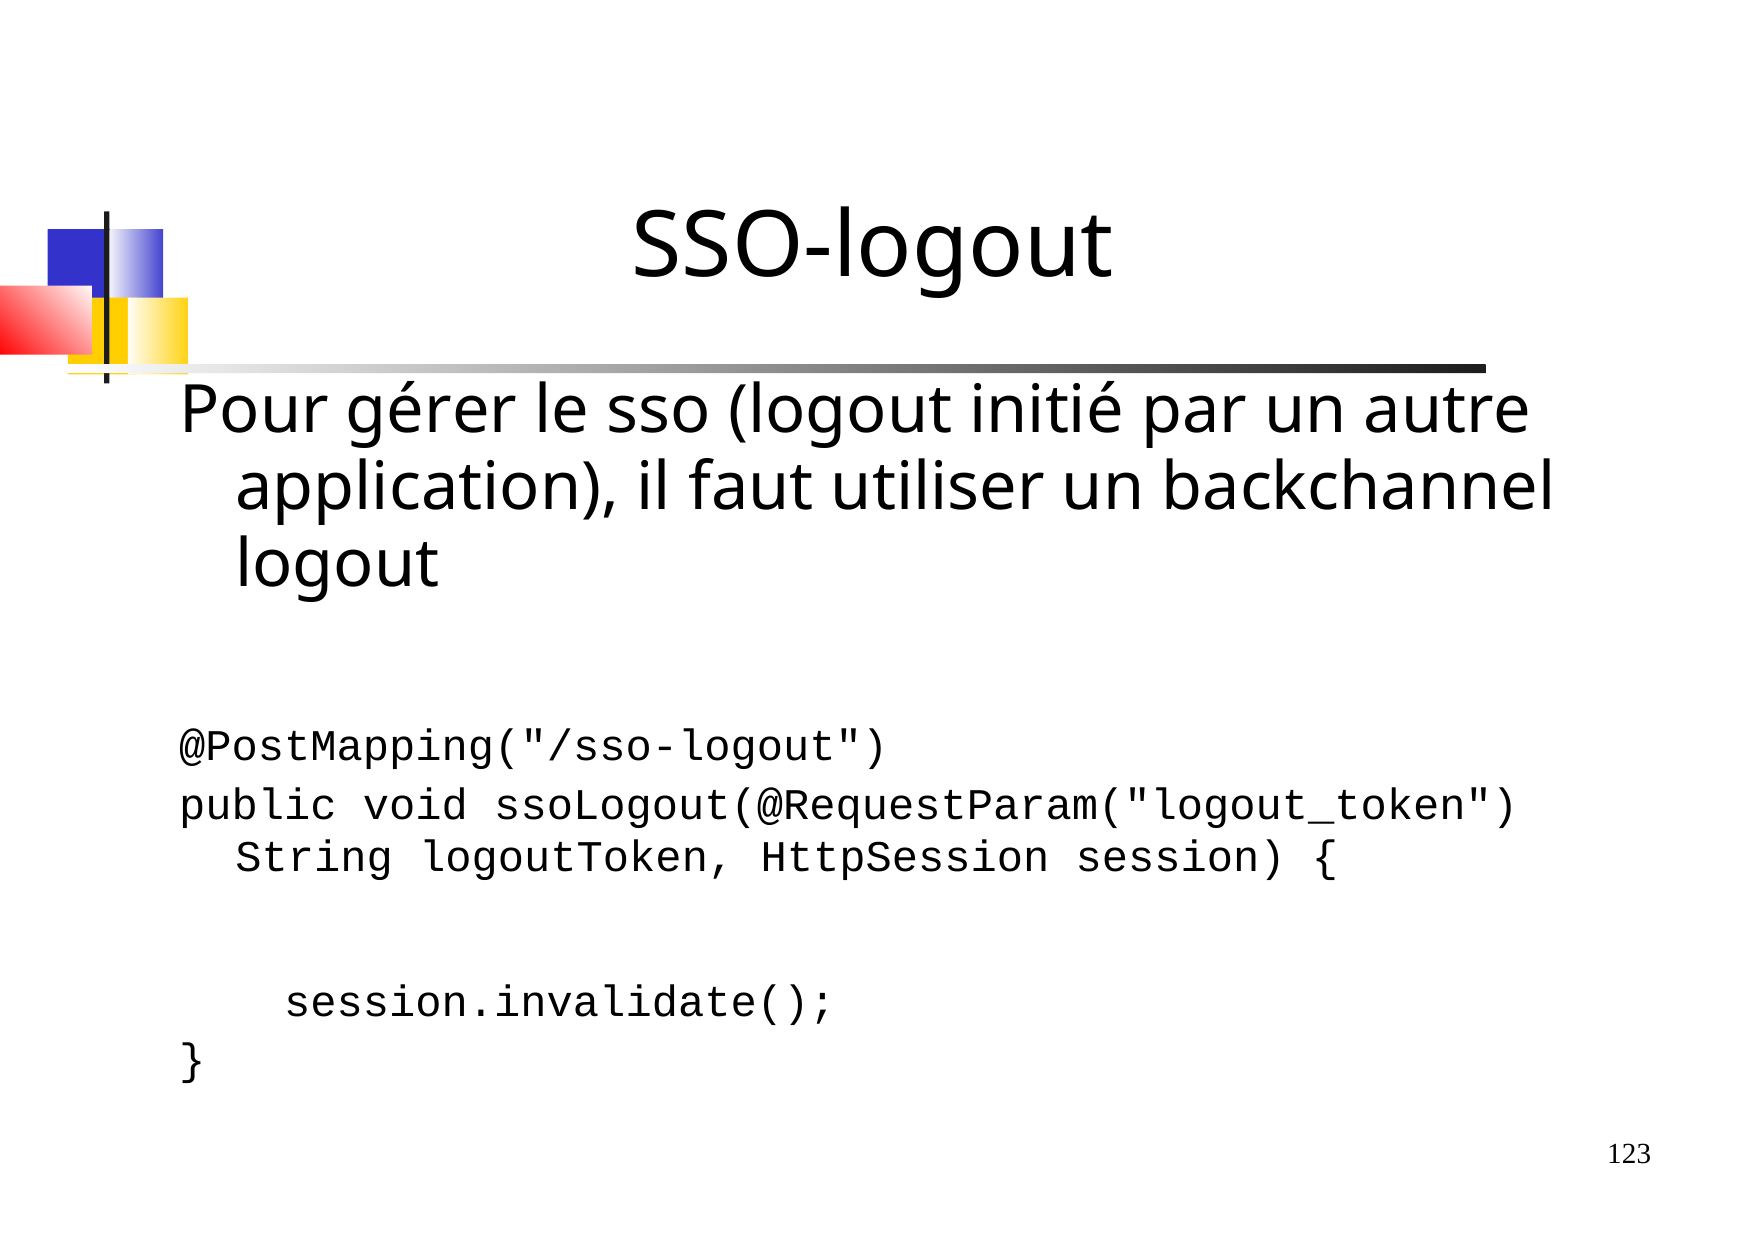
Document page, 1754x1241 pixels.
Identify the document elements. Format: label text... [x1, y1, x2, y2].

title SSO-logout [179, 139, 1567, 351]
list Pour gérer le sso (logout initié par un autre application), il faut utiliser un backchannel logout @PostMapping("/sso-logout") public void ssoLogout(@RequestParam("logout_token") String logoutToken, HttpSession session) { session.invalidate(); } [179, 371, 1567, 1091]
